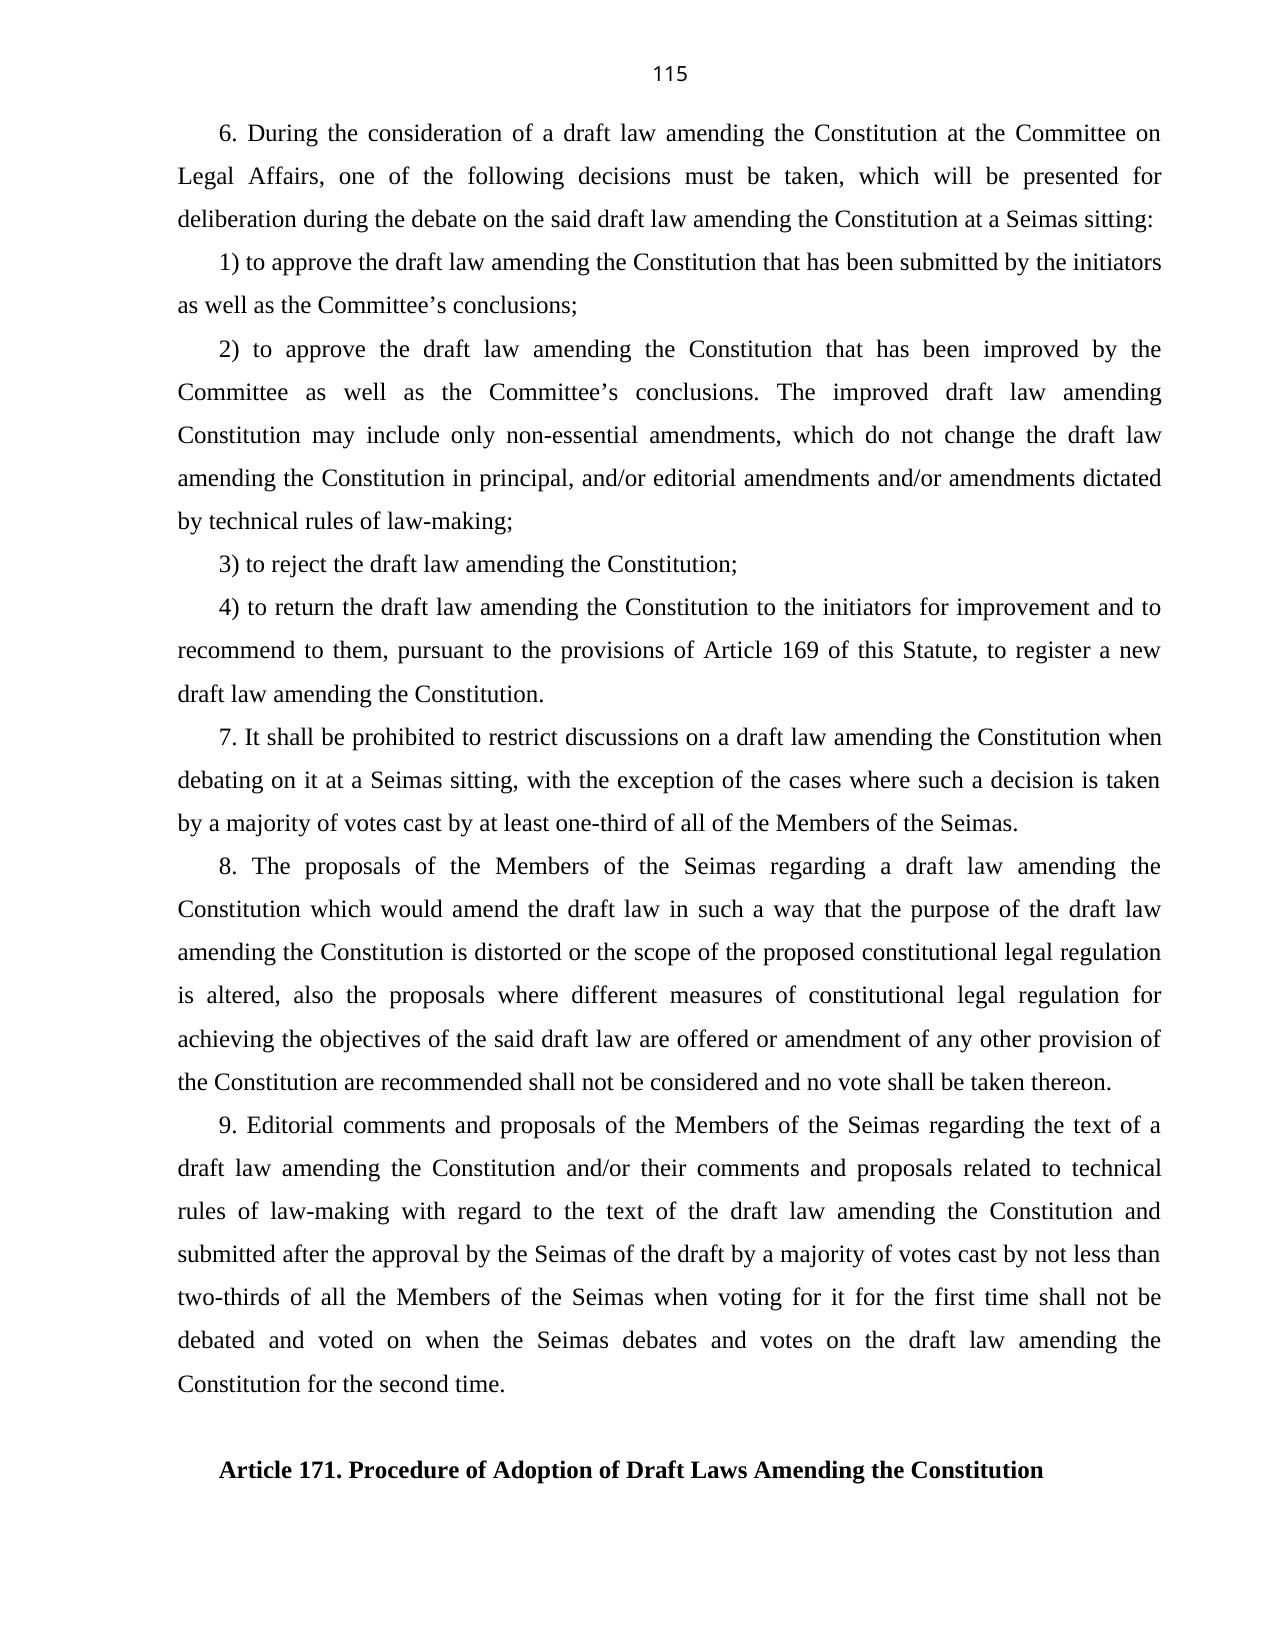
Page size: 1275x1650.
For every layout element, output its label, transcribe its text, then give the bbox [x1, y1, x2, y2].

text 8. The proposals of the Members of the Seimas regarding a draft law amending the Constitution which would amend the draft law in such a way that the purpose of the draft law amending the Constitution is distorted or the scope of the proposed constitutional legal regulation is altered, also the proposals where different measures of constitutional legal regulation for achieving the objectives of the said draft law are offered or amendment of any other provision of the Constitution are recommended shall not be considered and no vote shall be taken thereon. [177, 851, 1163, 1096]
text 7. It shall be prohibited to restrict discussions on a draft law amending the Constitution when debating on it at a Seimas sitting, with the exception of the cases where such a decision is taken by a majority of votes cast by at least one-third of all of the Members of the Seimas. [177, 722, 1163, 837]
text 9. Editorial comments and proposals of the Members of the Seimas regarding the text of a draft law amending the Constitution and/or their comments and proposals related to technical rules of law-making with regard to the text of the draft law amending the Constitution and submitted after the approval by the Seimas of the draft by a majority of votes cast by not less than two-thirds of all the Members of the Seimas when voting for it for the first time shall not be debated and voted on when the Seimas debates and votes on the draft law amending the Constitution for the second time. [177, 1110, 1163, 1397]
text 2) to approve the draft law amending the Constitution that has been improved by the Committee as well as the Committee’s conclusions. The improved draft law amending Constitution may include only non-essential amendments, which do not change the draft law amending the Constitution in principal, and/or editorial amendments and/or amendments dictated by technical rules of law-making; [177, 334, 1163, 535]
text 6. During the consideration of a draft law amending the Constitution at the Committee on Legal Affairs, one of the following decisions must be taken, which will be presented for deliberation during the debate on the said draft law amending the Constitution at a Seimas sitting: [177, 118, 1163, 233]
text Article 171. Procedure of Adoption of Draft Laws Amending the Constitution [177, 1455, 1163, 1484]
text 1) to approve the draft law amending the Constitution that has been submitted by the initiators as well as the Committee’s conclusions; [177, 247, 1163, 319]
text 4) to return the draft law amending the Constitution to the initiators for improvement and to recommend to them, pursuant to the provisions of Article 169 of this Statute, to register a new draft law amending the Constitution. [177, 592, 1163, 707]
text 3) to reject the draft law amending the Constitution; [177, 549, 1163, 578]
